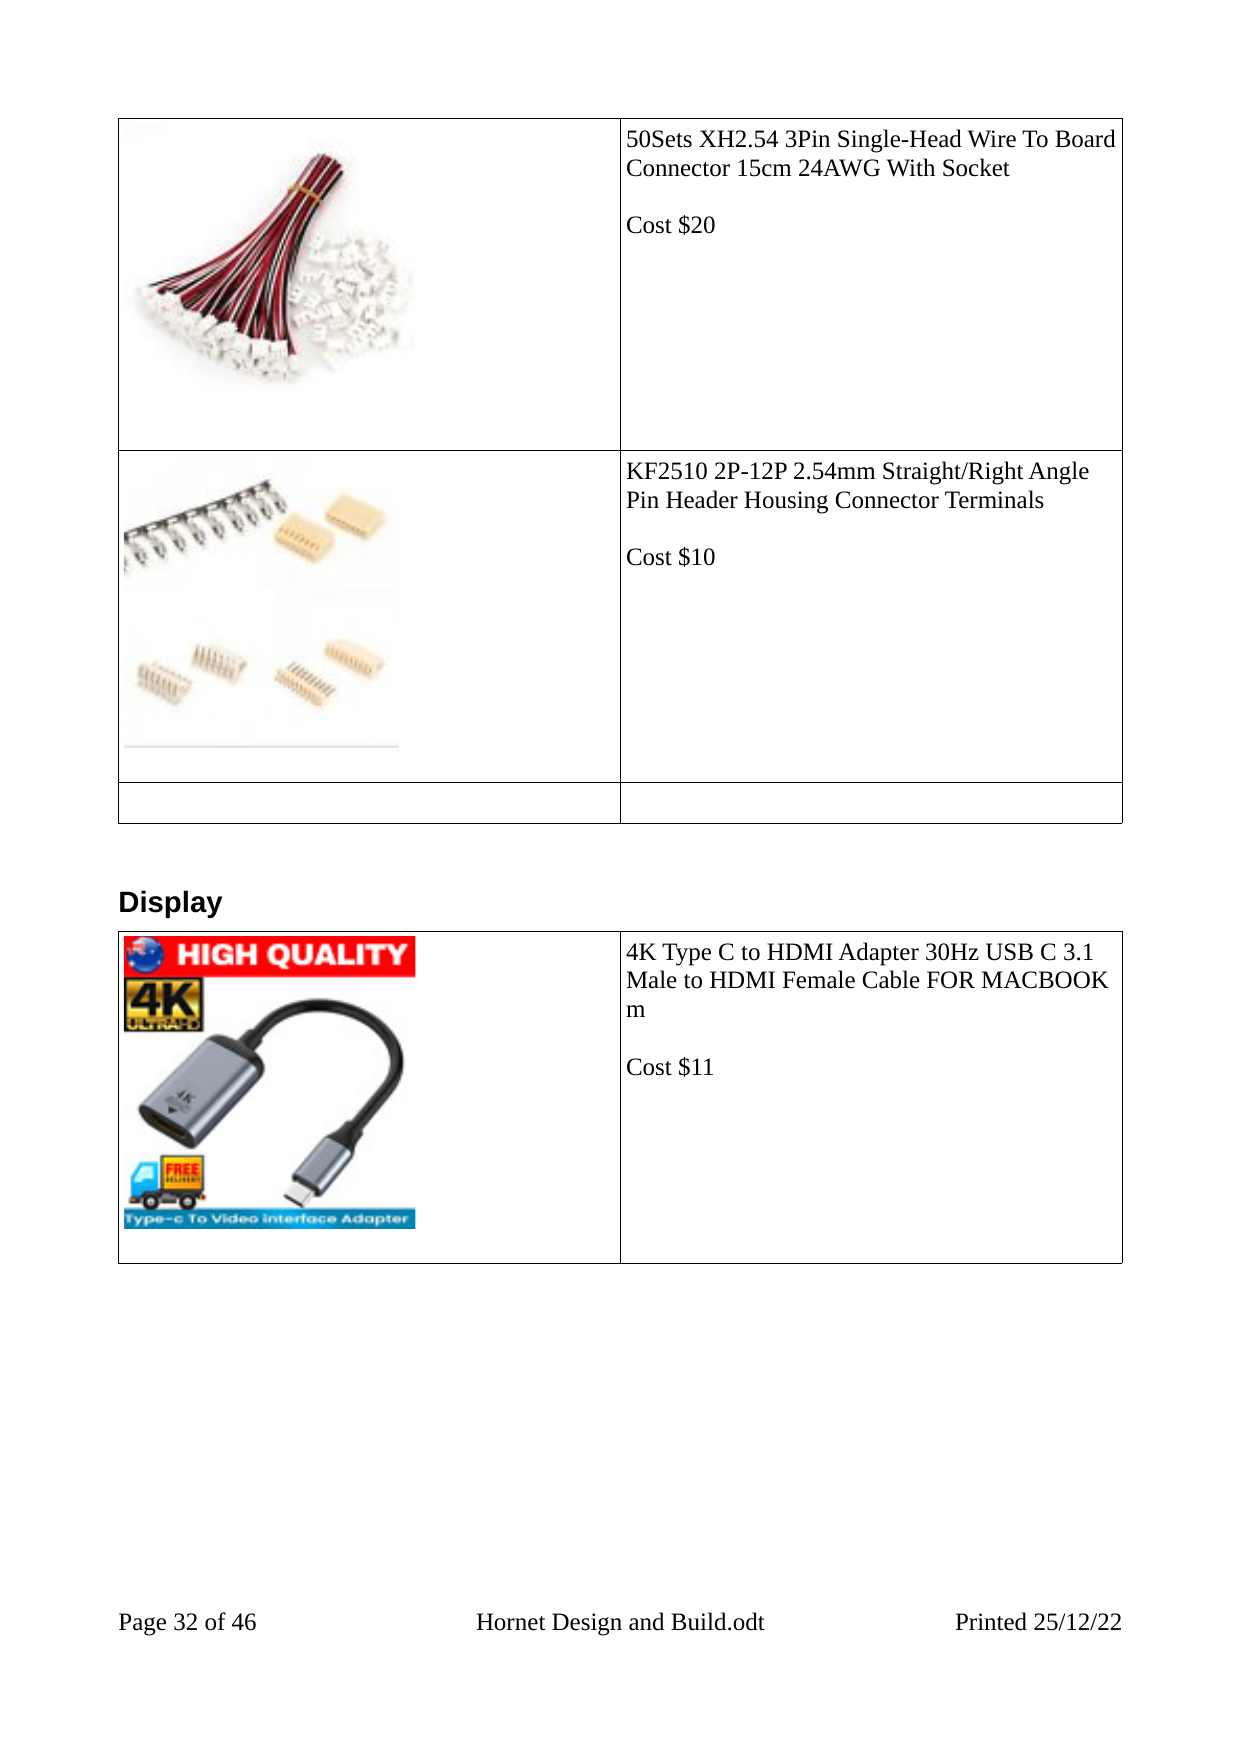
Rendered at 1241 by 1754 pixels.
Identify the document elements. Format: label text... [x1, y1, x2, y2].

picture [211, 1214, 258, 1224]
table_cell 50Sets XH2.54 3Pin Single-Head Wire To Board Connector 15cm 24AWG With Socket Cost $20 [621, 119, 1122, 450]
subtitle Display [118, 885, 1122, 918]
picture [263, 1214, 337, 1224]
table_cell [119, 451, 620, 782]
table_cell [119, 783, 620, 822]
picture [123, 123, 416, 416]
table_header [119, 932, 620, 1263]
table_cell [621, 783, 1122, 822]
picture [341, 1214, 408, 1226]
picture [188, 1214, 208, 1224]
picture [123, 456, 399, 748]
table_header 4K Type C to HDMI Adapter 30Hz USB C 3.1 Male to HDMI Female Cable FOR MACBOOK m Cost $11 [621, 932, 1122, 1263]
table_cell KF2510 2P-12P 2.54mm Straight/Right Angle Pin Header Housing Connector Terminals Cost $10 [621, 451, 1122, 782]
picture [123, 936, 416, 1229]
table_cell [119, 119, 620, 450]
